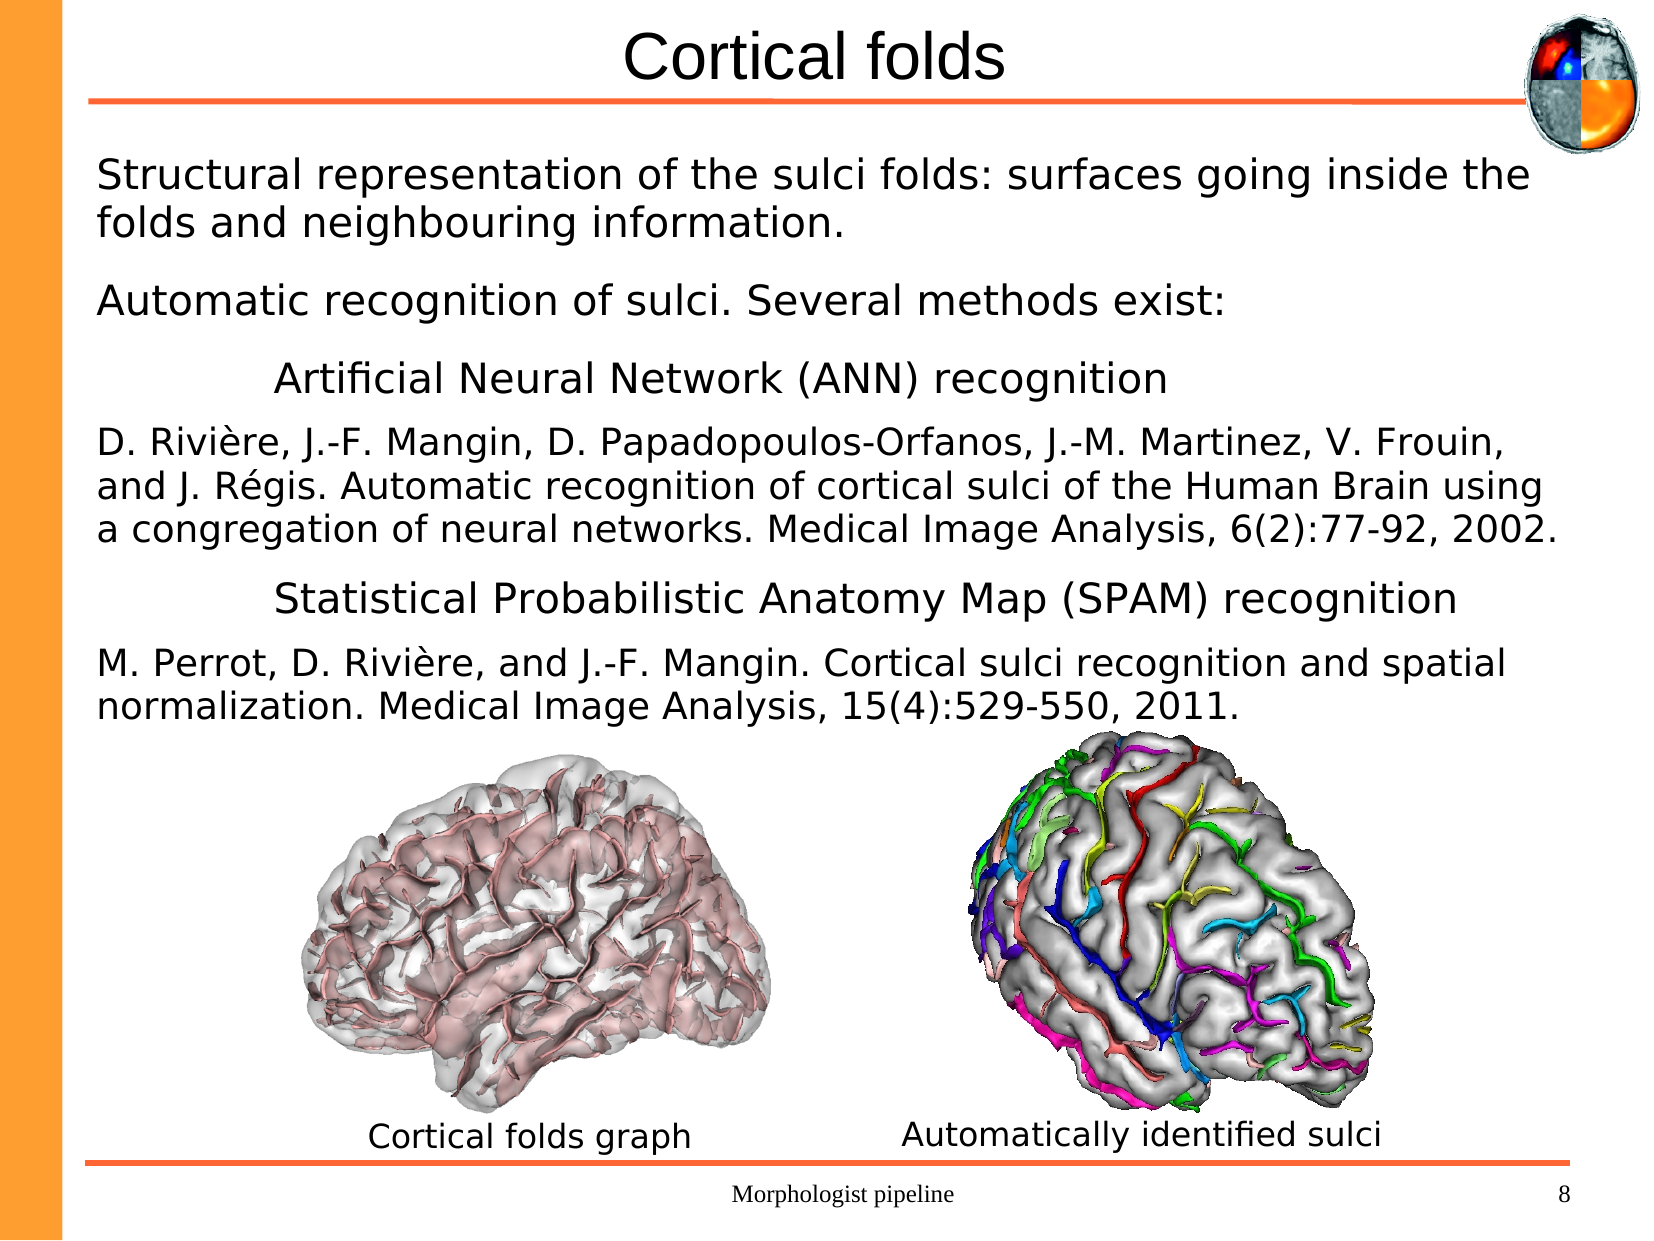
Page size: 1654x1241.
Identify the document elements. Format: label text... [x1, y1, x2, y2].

title Cortical folds [120, 15, 1510, 98]
picture [1523, 13, 1642, 156]
picture [282, 753, 778, 1116]
list Structural representation of the sulci folds: surfaces going inside the folds and neighbouring information. Automatic recognition of sulci. Several methods exist: Artificial Neural Network (ANN) recognition D. Rivière, J.-F. Mangin, D. Papadopoulos-Orfanos, J.-M. Martinez, V. Frouin, and J. Régis. Automatic recognition of cortical sulci of the Human Brain using a congregation of neural networks. Medical Image Analysis, 6(2):77-92, 2002. Statistical Probabilistic Anatomy Map (SPAM) recognition M. Perrot, D. Rivière, and J.-F. Mangin. Cortical sulci recognition and spatial normalization. Medical Image Analysis, 15(4):529-550, 2011. [96, 150, 1564, 1109]
picture [885, 1109, 1400, 1154]
